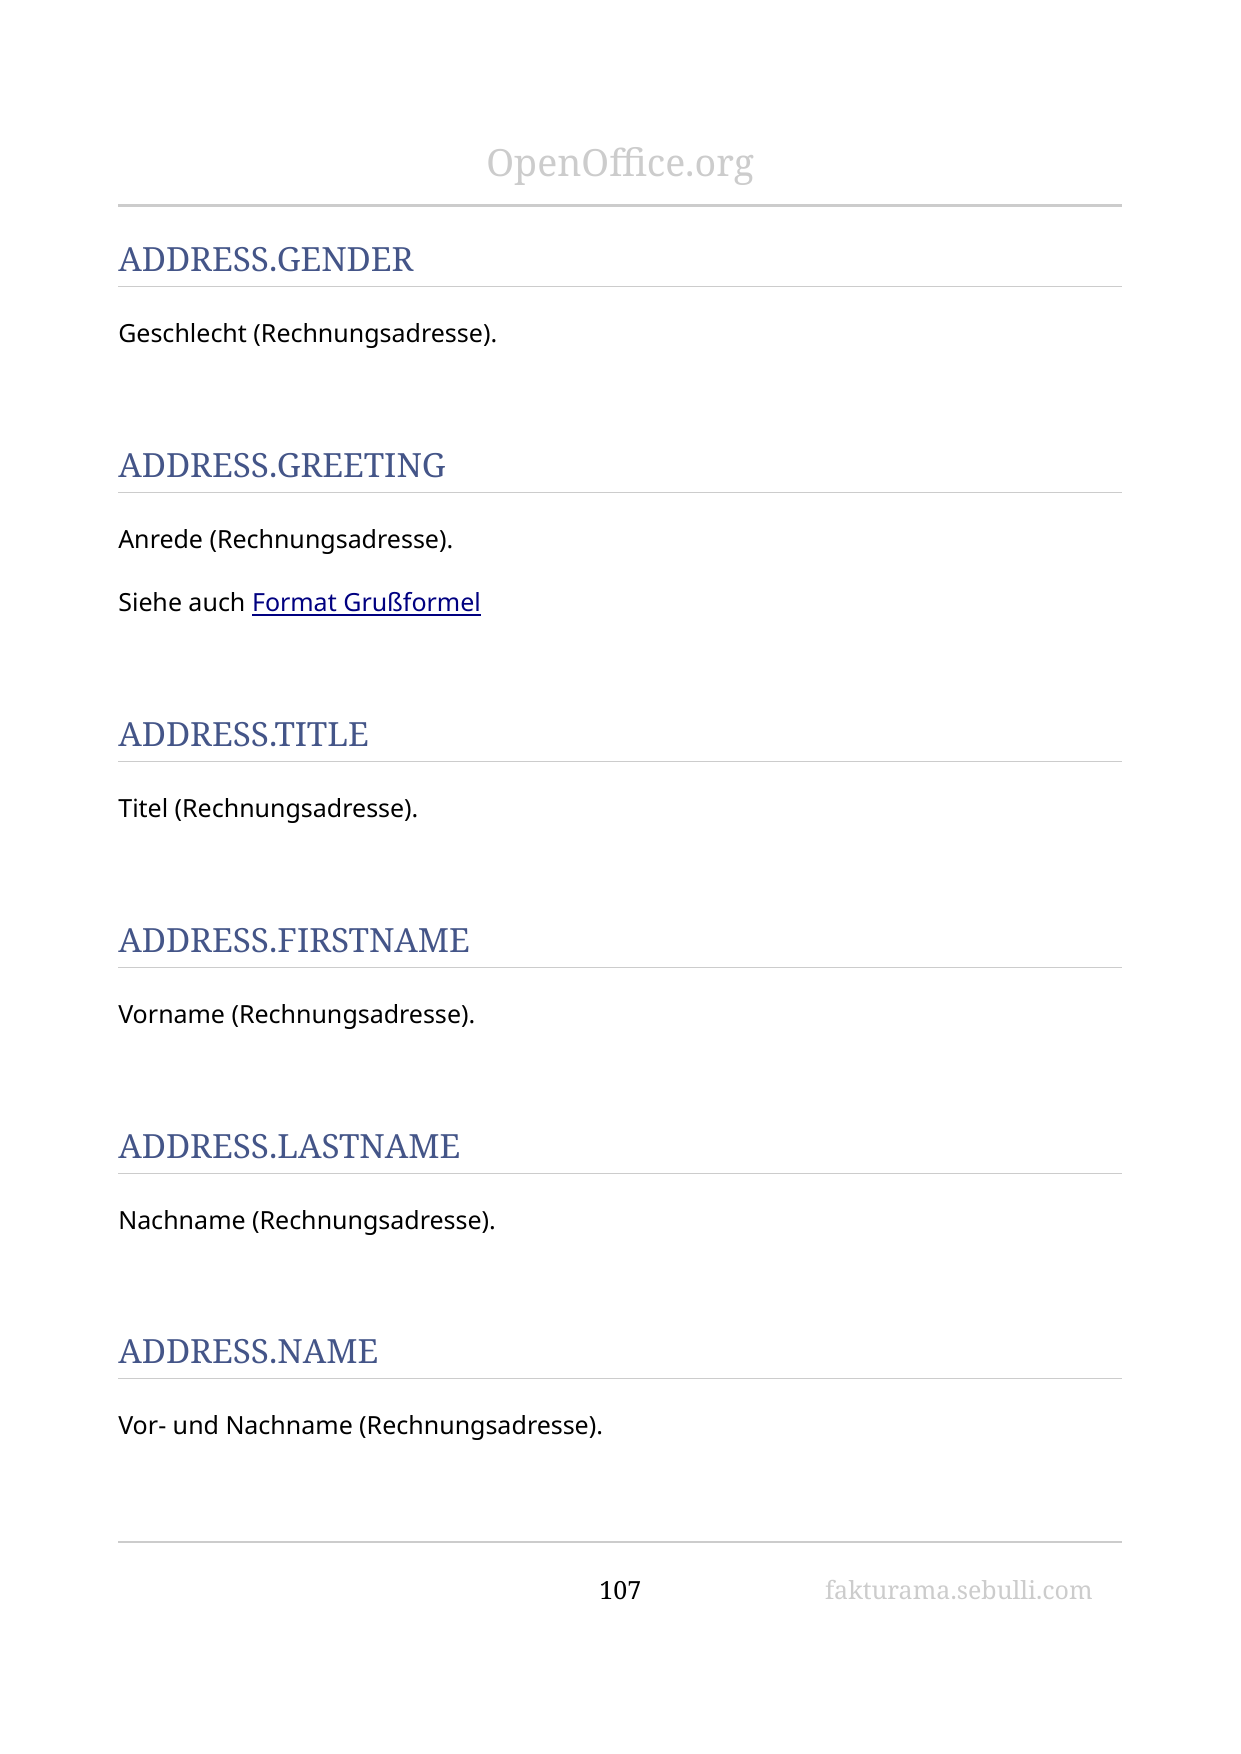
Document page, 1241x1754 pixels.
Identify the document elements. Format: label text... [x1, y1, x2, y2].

text Anrede (Rechnungsadresse). [118, 522, 1122, 556]
subtitle ADDRESS.GENDER [118, 236, 1122, 286]
subtitle ADDRESS.FIRSTNAME [118, 917, 1122, 967]
text Siehe auch Format Grußformel [118, 585, 1122, 619]
subtitle ADDRESS.GREETING [118, 442, 1122, 492]
text Vorname (Rechnungsadresse). [118, 997, 1122, 1031]
subtitle ADDRESS.TITLE [118, 711, 1122, 761]
subtitle ADDRESS.NAME [118, 1328, 1122, 1378]
text Geschlecht (Rechnungsadresse). [118, 316, 1122, 350]
text Vor- und Nachname (Rechnungsadresse). [118, 1408, 1122, 1442]
text Titel (Rechnungsadresse). [118, 791, 1122, 825]
text Nachname (Rechnungsadresse). [118, 1202, 1122, 1236]
subtitle ADDRESS.LASTNAME [118, 1123, 1122, 1173]
